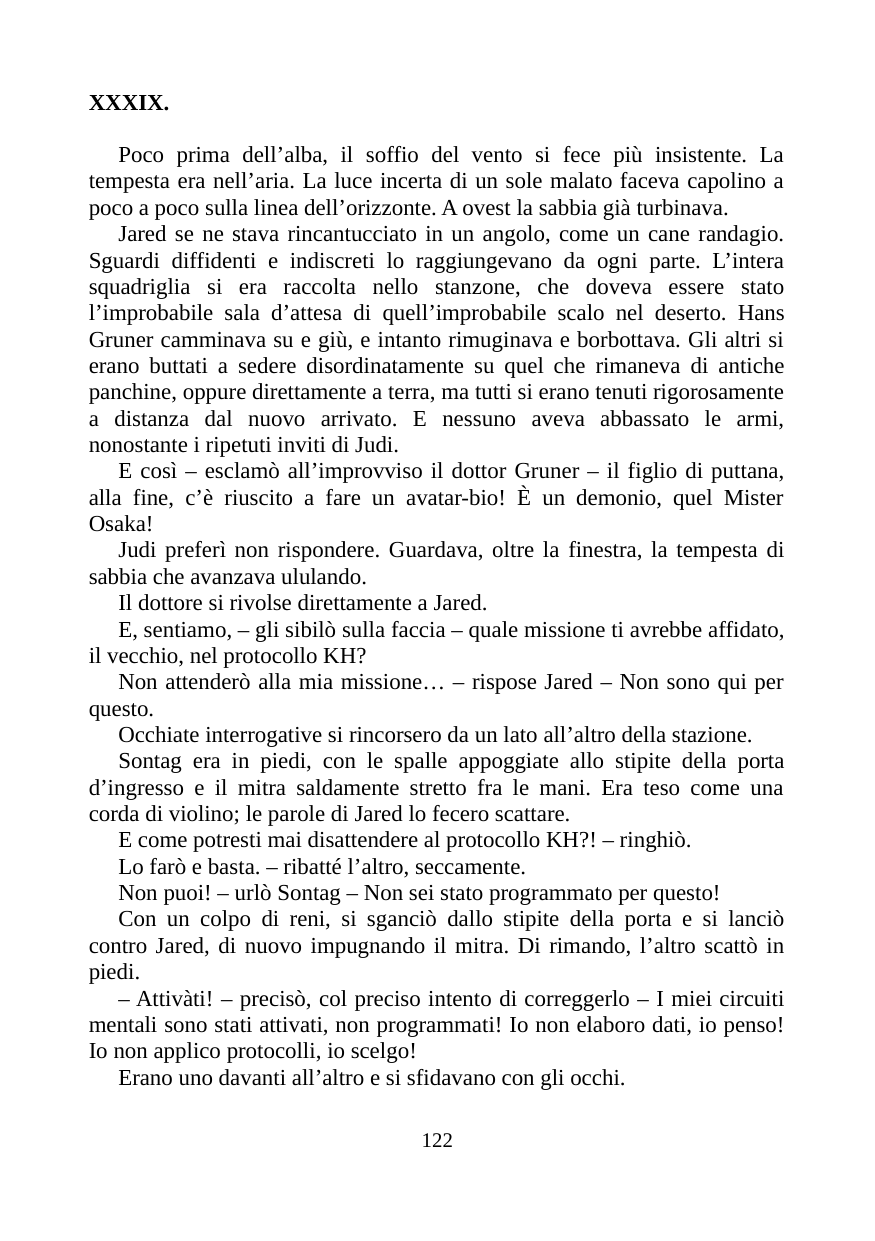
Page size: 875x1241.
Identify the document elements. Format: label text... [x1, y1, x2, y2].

text Il dottore si rivolse direttamente a Jared. [88, 589, 786, 616]
text – Attivàti! – precisò, col preciso intento di correggerlo – I miei circuiti mentali sono stati attivati, non programmati! Io non elaboro dati, io penso! Io non applico protocolli, io scelgo! [88, 984, 786, 1064]
text Con un colpo di reni, si sganciò dallo stipite della porta e si lanciò contro Jared, di nuovo impugnando il mitra. Di rimando, l’altro scattò in piedi. [88, 906, 786, 984]
text E così – esclamò all’improvviso il dottor Gruner – il figlio di puttana, alla fine, c’è riuscito a fare un avatar-bio! È un demonio, quel Mister Osaka! [88, 457, 786, 537]
text Sontag era in piedi, con le spalle appoggiate allo stipite della porta d’ingresso e il mitra saldamente stretto fra le mani. Era teso come una corda di violino; le parole di Jared lo fecero scattare. [88, 747, 786, 826]
text Occhiate interrogative si rincorsero da un lato all’altro della stazione. [88, 721, 786, 747]
text Jared se ne stava rincantucciato in un angolo, come un cane randagio. Sguardi diffidenti e indiscreti lo raggiungevano da ogni parte. L’intera squadriglia si era raccolta nello stanzone, che doveva essere stato l’improbabile sala d’attesa di quell’improbabile scalo nel deserto. Hans Gruner camminava su e giù, e intanto rimuginava e borbottava. Gli altri si erano buttati a sedere disordinatamente su quel che rimaneva di antiche panchine, oppure direttamente a terra, ma tutti si erano tenuti rigorosamente a distanza dal nuovo arrivato. E nessuno aveva abbassato le armi, nonostante i ripetuti inviti di Judi. [88, 220, 786, 457]
text Non attenderò alla mia missione… – rispose Jared – Non sono qui per questo. [88, 668, 786, 721]
text Judi preferì non rispondere. Guardava, oltre la finestra, la tempesta di sabbia che avanzava ululando. [88, 537, 786, 589]
text E come potresti mai disattendere al protocollo KH?! – ringhiò. [88, 826, 786, 853]
text E, sentiamo, – gli sibilò sulla faccia – quale missione ti avrebbe affidato, il vecchio, nel protocollo KH? [88, 616, 786, 668]
text Erano uno davanti all’altro e si sfidavano con gli occhi. [88, 1064, 786, 1090]
text Lo farò e basta. – ribatté l’altro, seccamente. [88, 853, 786, 879]
text Poco prima dell’alba, il soffio del vento si fece più insistente. La tempesta era nell’aria. La luce incerta di un sole malato faceva capolino a poco a poco sulla linea dell’orizzonte. A ovest la sabbia già turbinava. [88, 141, 786, 220]
subtitle XXXIX. [88, 88, 786, 115]
text Non puoi! – urlò Sontag – Non sei stato programmato per questo! [88, 879, 786, 906]
